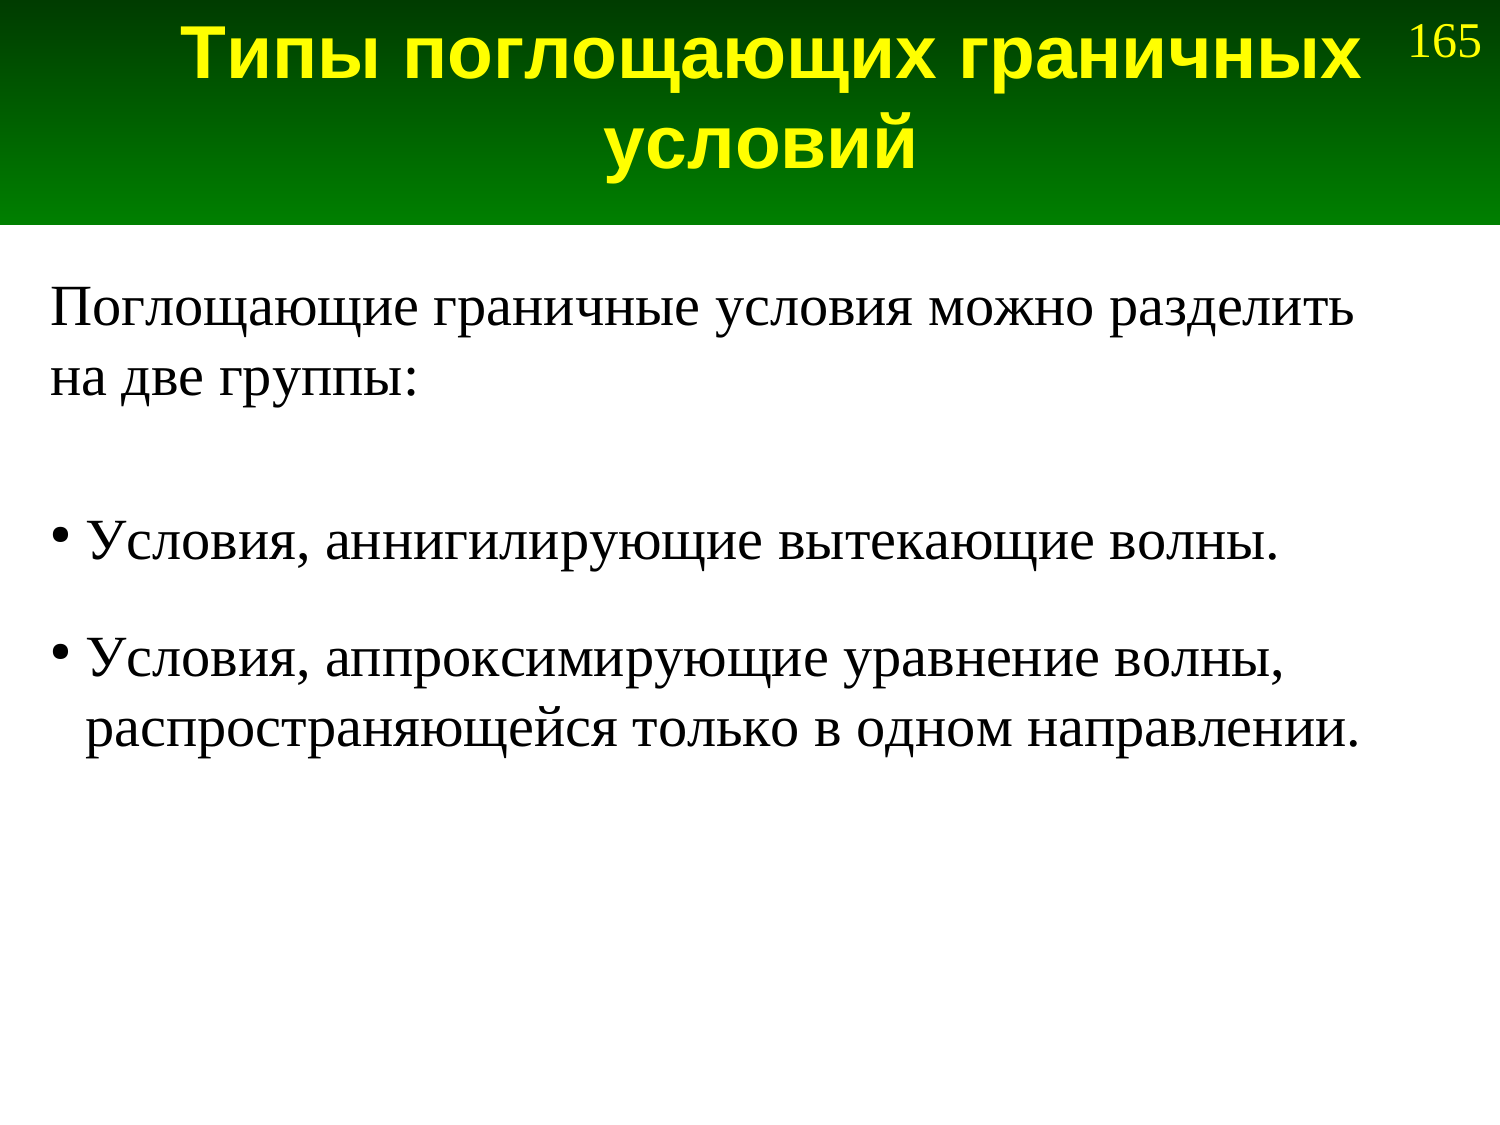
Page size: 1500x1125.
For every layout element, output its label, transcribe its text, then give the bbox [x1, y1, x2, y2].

text_box Поглощающие граничные условия можно разделить на две группы: Условия, аннигилирующие вытекающие волны. Условия, аппроксимирующие уравнение волны, распространяющейся только в одном направлении. [35, 259, 1441, 766]
title Типы поглощающих граничных условий [123, 0, 1399, 192]
